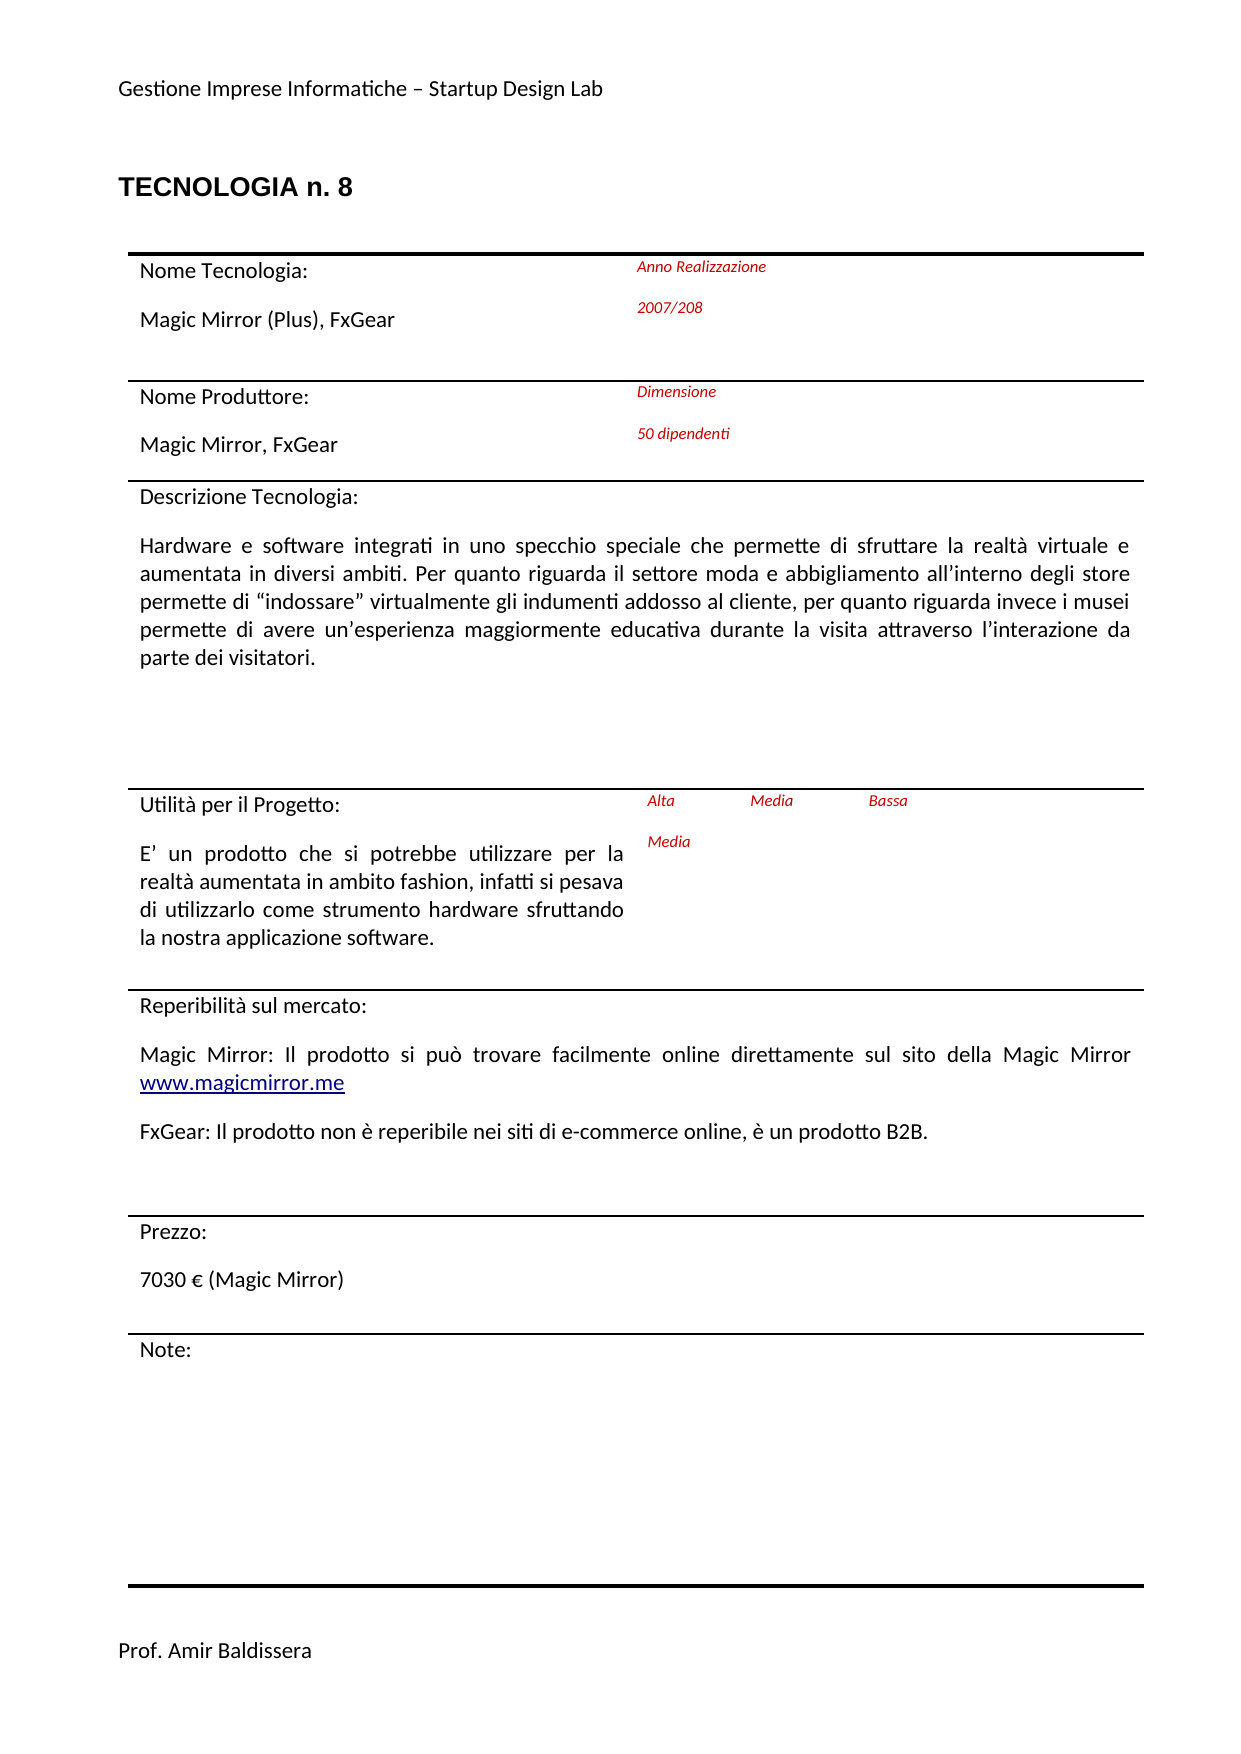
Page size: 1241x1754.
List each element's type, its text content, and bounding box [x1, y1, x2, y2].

table_header Nome Tecnologia: Magic Mirror (Plus), FxGear [128, 256, 626, 380]
table_cell Descrizione Tecnologia: Hardware e software integrati in uno specchio speciale che permette di sfruttare la realtà virtuale e aumentata in diversi ambiti. Per quanto riguarda il settore moda e abbigliamento all’interno degli store permette di “indossare” virtualmente gli indumenti addosso al cliente, per quanto riguarda invece i musei permette di avere un’esperienza maggiormente educativa durante la visita attraverso l’interazione da parte dei visitatori. [128, 482, 1144, 788]
table_cell Alta Media Bassa Media [636, 790, 1144, 989]
subtitle TECNOLOGIA n. 8 [118, 171, 1122, 203]
table_cell Note: [128, 1335, 1144, 1584]
table_cell Reperibilità sul mercato: Magic Mirror: Il prodotto si può trovare facilmente online direttamente sul sito della Magic Mirror www.magicmirror.me FxGear: Il prodotto non è reperibile nei siti di e-commerce online, è un prodotto B2B. [128, 991, 1144, 1215]
table_cell Utilità per il Progetto: E’ un prodotto che si potrebbe utilizzare per la realtà aumentata in ambito fashion, infatti si pesava di utilizzarlo come strumento hardware sfruttando la nostra applicazione software. [128, 790, 636, 989]
table_cell Dimensione 50 dipendenti [626, 382, 1144, 480]
table_header Anno Realizzazione 2007/208 [626, 256, 1144, 380]
table_cell Nome Produttore: Magic Mirror, FxGear [128, 382, 626, 480]
table_cell Prezzo: 7030 € (Magic Mirror) [128, 1217, 1144, 1333]
